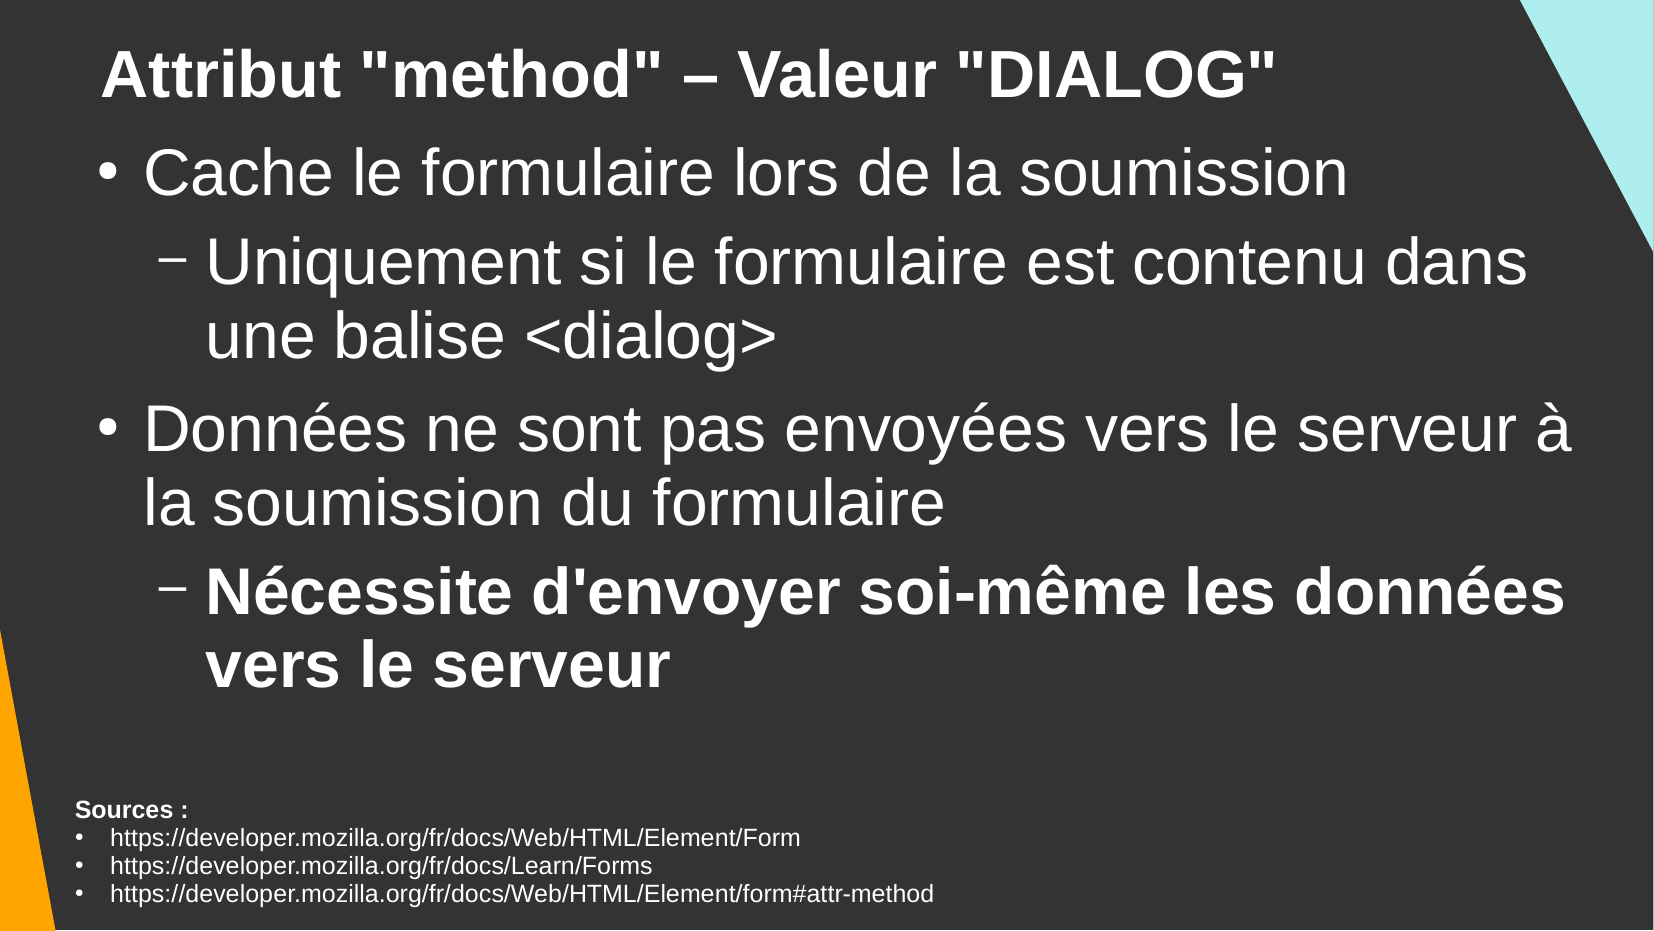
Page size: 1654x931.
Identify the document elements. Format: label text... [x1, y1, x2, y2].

list Cache le formulaire lors de la soumission Uniquement si le formulaire est contenu dans une balise <dialog> Données ne sont pas envoyées vers le serveur à la soumission du formulaire Nécessite d'envoyer soi-même les données vers le serveur [80, 135, 1605, 709]
title Attribut "method" – Valeur "DIALOG" [82, 37, 1571, 114]
text_box [1519, 0, 1654, 254]
text_box Sources : https://developer.mozilla.org/fr/docs/Web/HTML/Element/Form https://developer.mozilla.org/fr/docs/Learn/Forms https://developer.mozilla.org/fr/docs/Web/HTML/Element/form#attr-method [60, 788, 1546, 916]
text_box [0, 629, 56, 931]
